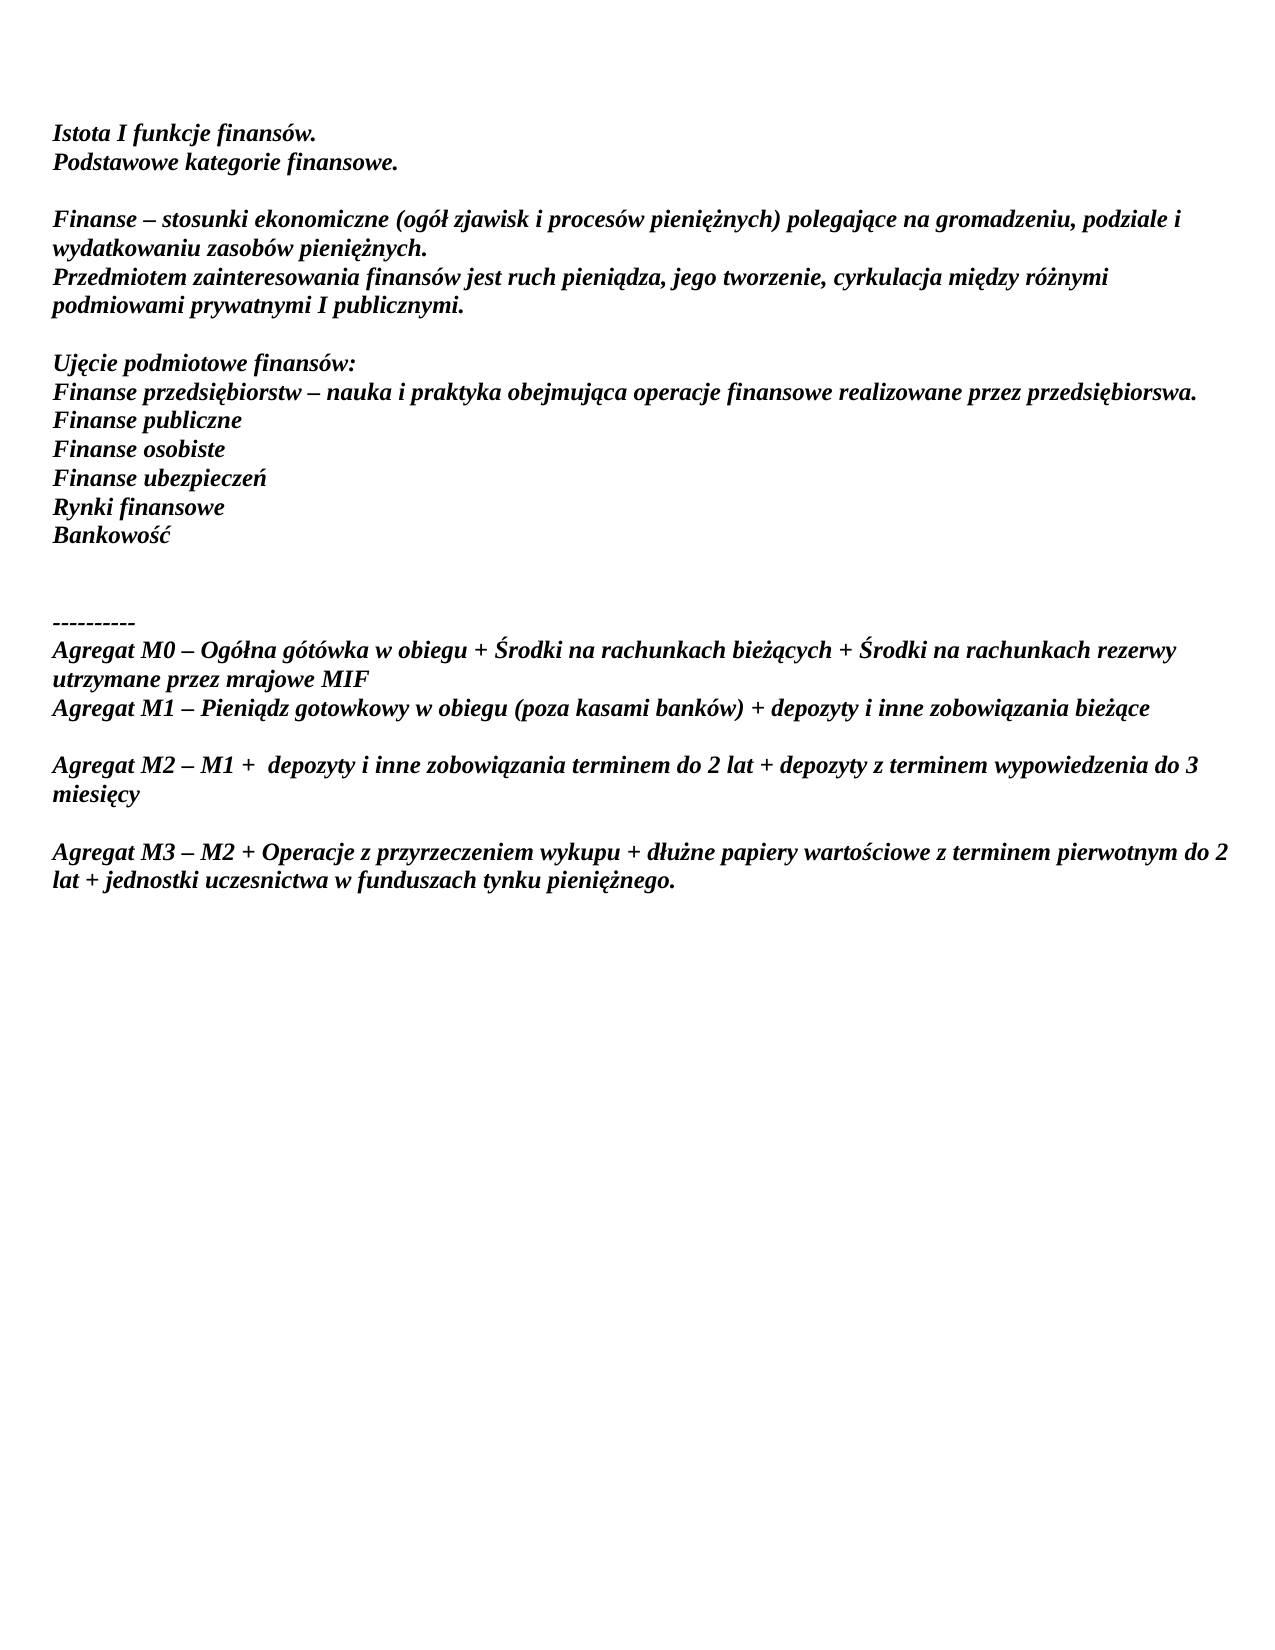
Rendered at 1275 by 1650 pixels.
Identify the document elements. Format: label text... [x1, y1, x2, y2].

text Agregat M0 – Ogółna gótówka w obiegu + Środki na rachunkach bieżących + Środki na rachunkach rezerwy utrzymane przez mrajowe MIF [52, 636, 1234, 693]
text Finanse publiczne [52, 406, 1234, 434]
text Agregat M1 – Pieniądz gotowkowy w obiegu (poza kasami banków) + depozyty i inne zobowiązania bieżące [52, 693, 1234, 722]
text Finanse – stosunki ekonomiczne (ogół zjawisk i procesów pieniężnych) polegające na gromadzeniu, podziale i wydatkowaniu zasobów pieniężnych. [52, 204, 1234, 262]
text Finanse przedsiębiorstw – nauka i praktyka obejmująca operacje finansowe realizowane przez przedsiębiorswa. [52, 377, 1234, 406]
text ---------- [52, 607, 1234, 636]
text Przedmiotem zainteresowania finansów jest ruch pieniądza, jego tworzenie, cyrkulacja między różnymi podmiowami prywatnymi I publicznymi. [52, 262, 1234, 319]
text Finanse osobiste [52, 434, 1234, 463]
text Istota I funkcje finansów. [52, 118, 1234, 147]
text Podstawowe kategorie finansowe. [52, 147, 1234, 176]
text Ujęcie podmiotowe finansów: [52, 348, 1234, 377]
text Finanse ubezpieczeń [52, 463, 1234, 492]
text Agregat M3 – M2 + Operacje z przyrzeczeniem wykupu + dłużne papiery wartościowe z terminem pierwotnym do 2 lat + jednostki uczesnictwa w funduszach tynku pieniężnego. [52, 837, 1234, 894]
text Bankowość [52, 521, 1234, 549]
text Rynki finansowe [52, 492, 1234, 521]
text Agregat M2 – M1 + depozyty i inne zobowiązania terminem do 2 lat + depozyty z terminem wypowiedzenia do 3 miesięcy [52, 751, 1234, 808]
